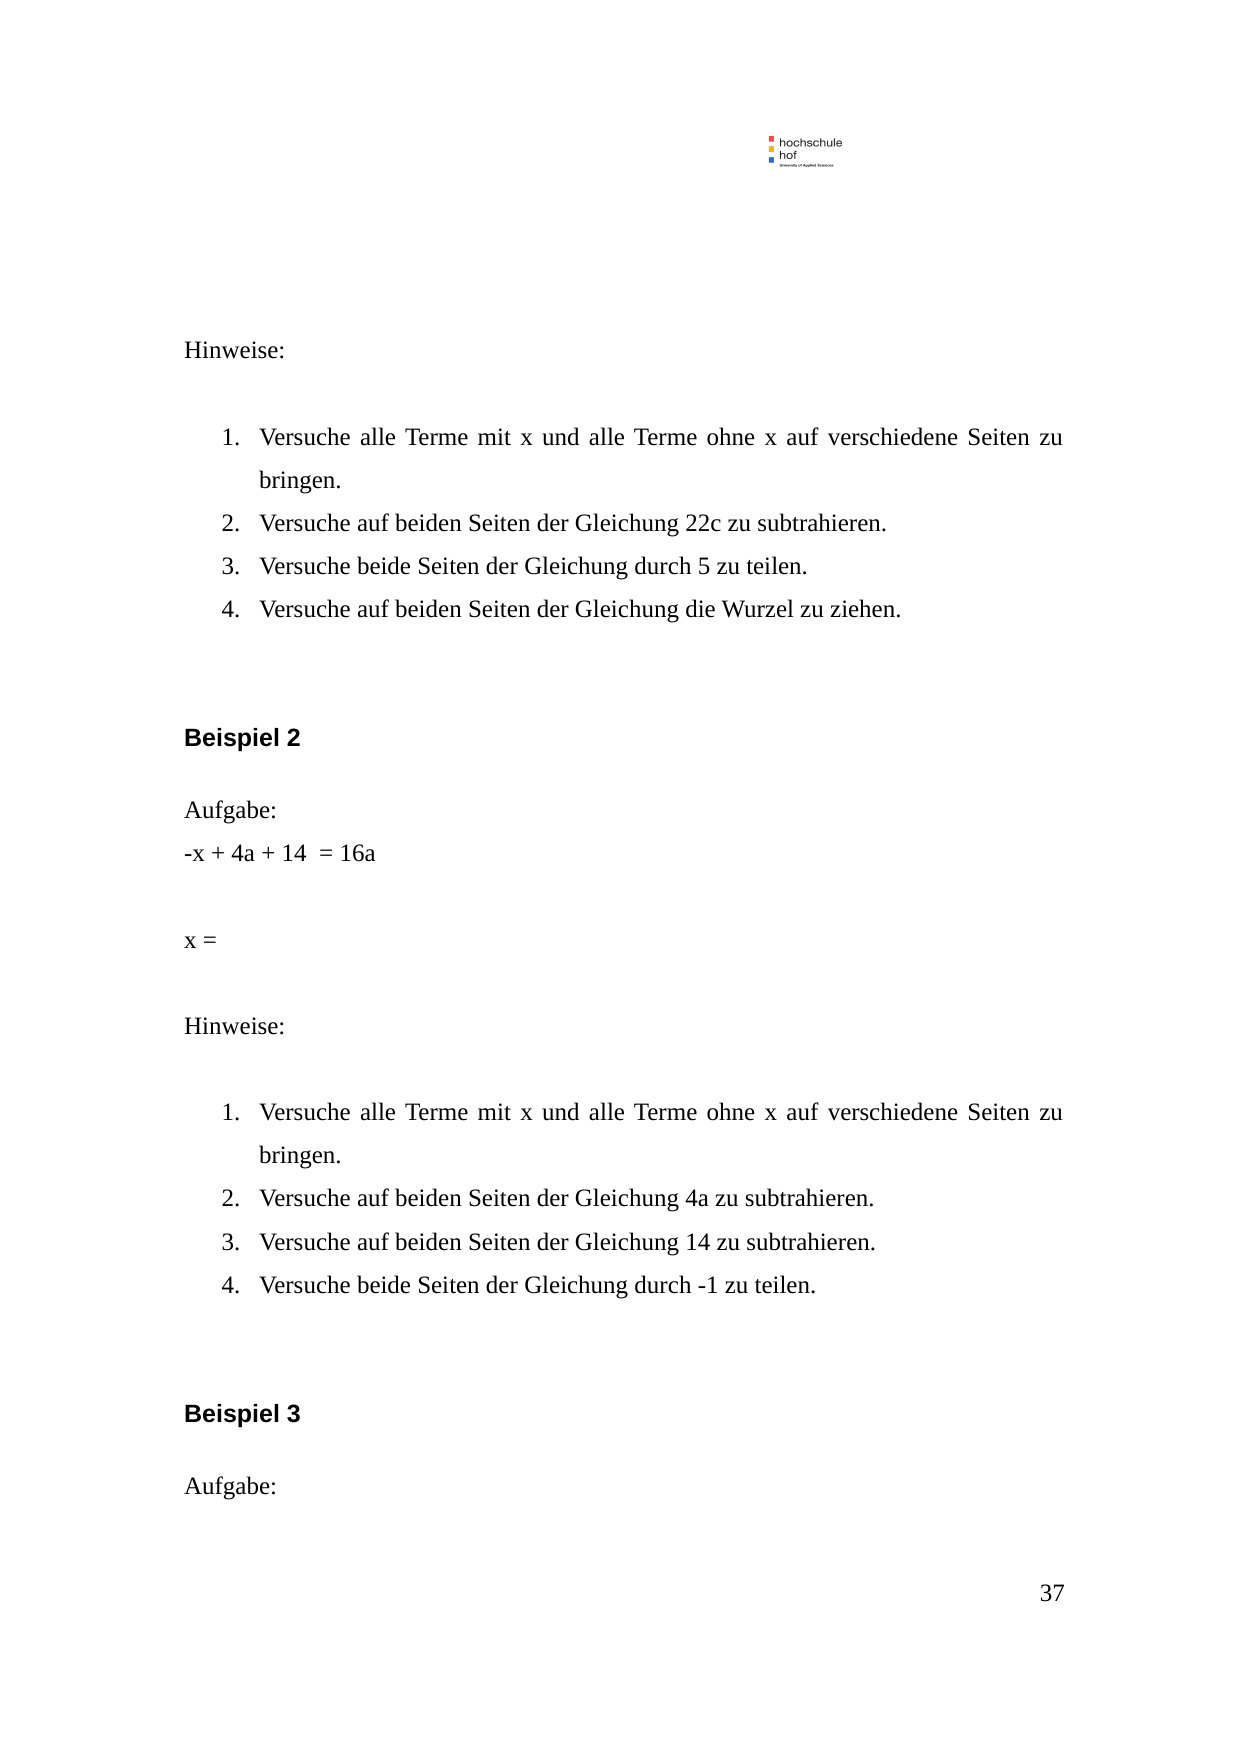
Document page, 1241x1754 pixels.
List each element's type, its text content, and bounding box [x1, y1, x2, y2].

list Versuche beide Seiten der Gleichung durch -1 zu teilen. [221, 1270, 1064, 1298]
list Versuche alle Terme mit x und alle Terme ohne x auf verschiedene Seiten zu bringen. [221, 422, 1064, 493]
list Versuche auf beiden Seiten der Gleichung 22c zu subtrahieren. [221, 508, 1064, 537]
picture [768, 136, 842, 167]
text -x + 4a + 14 = 16a [184, 838, 1064, 867]
text Hinweise: [184, 335, 1064, 364]
text Beispiel 3 [184, 1399, 1064, 1428]
list Versuche auf beiden Seiten der Gleichung 14 zu subtrahieren. [221, 1227, 1064, 1255]
text Aufgabe: [184, 1471, 1064, 1500]
list Versuche alle Terme mit x und alle Terme ohne x auf verschiedene Seiten zu bringen. [221, 1097, 1064, 1169]
text Hinweise: [184, 1011, 1064, 1040]
list Versuche beide Seiten der Gleichung durch 5 zu teilen. [221, 551, 1064, 580]
list Versuche auf beiden Seiten der Gleichung 4a zu subtrahieren. [221, 1183, 1064, 1212]
text Aufgabe: [184, 795, 1064, 824]
text x = [184, 925, 1064, 953]
list Versuche auf beiden Seiten der Gleichung die Wurzel zu ziehen. [221, 594, 1064, 623]
text Beispiel 2 [184, 723, 1064, 752]
